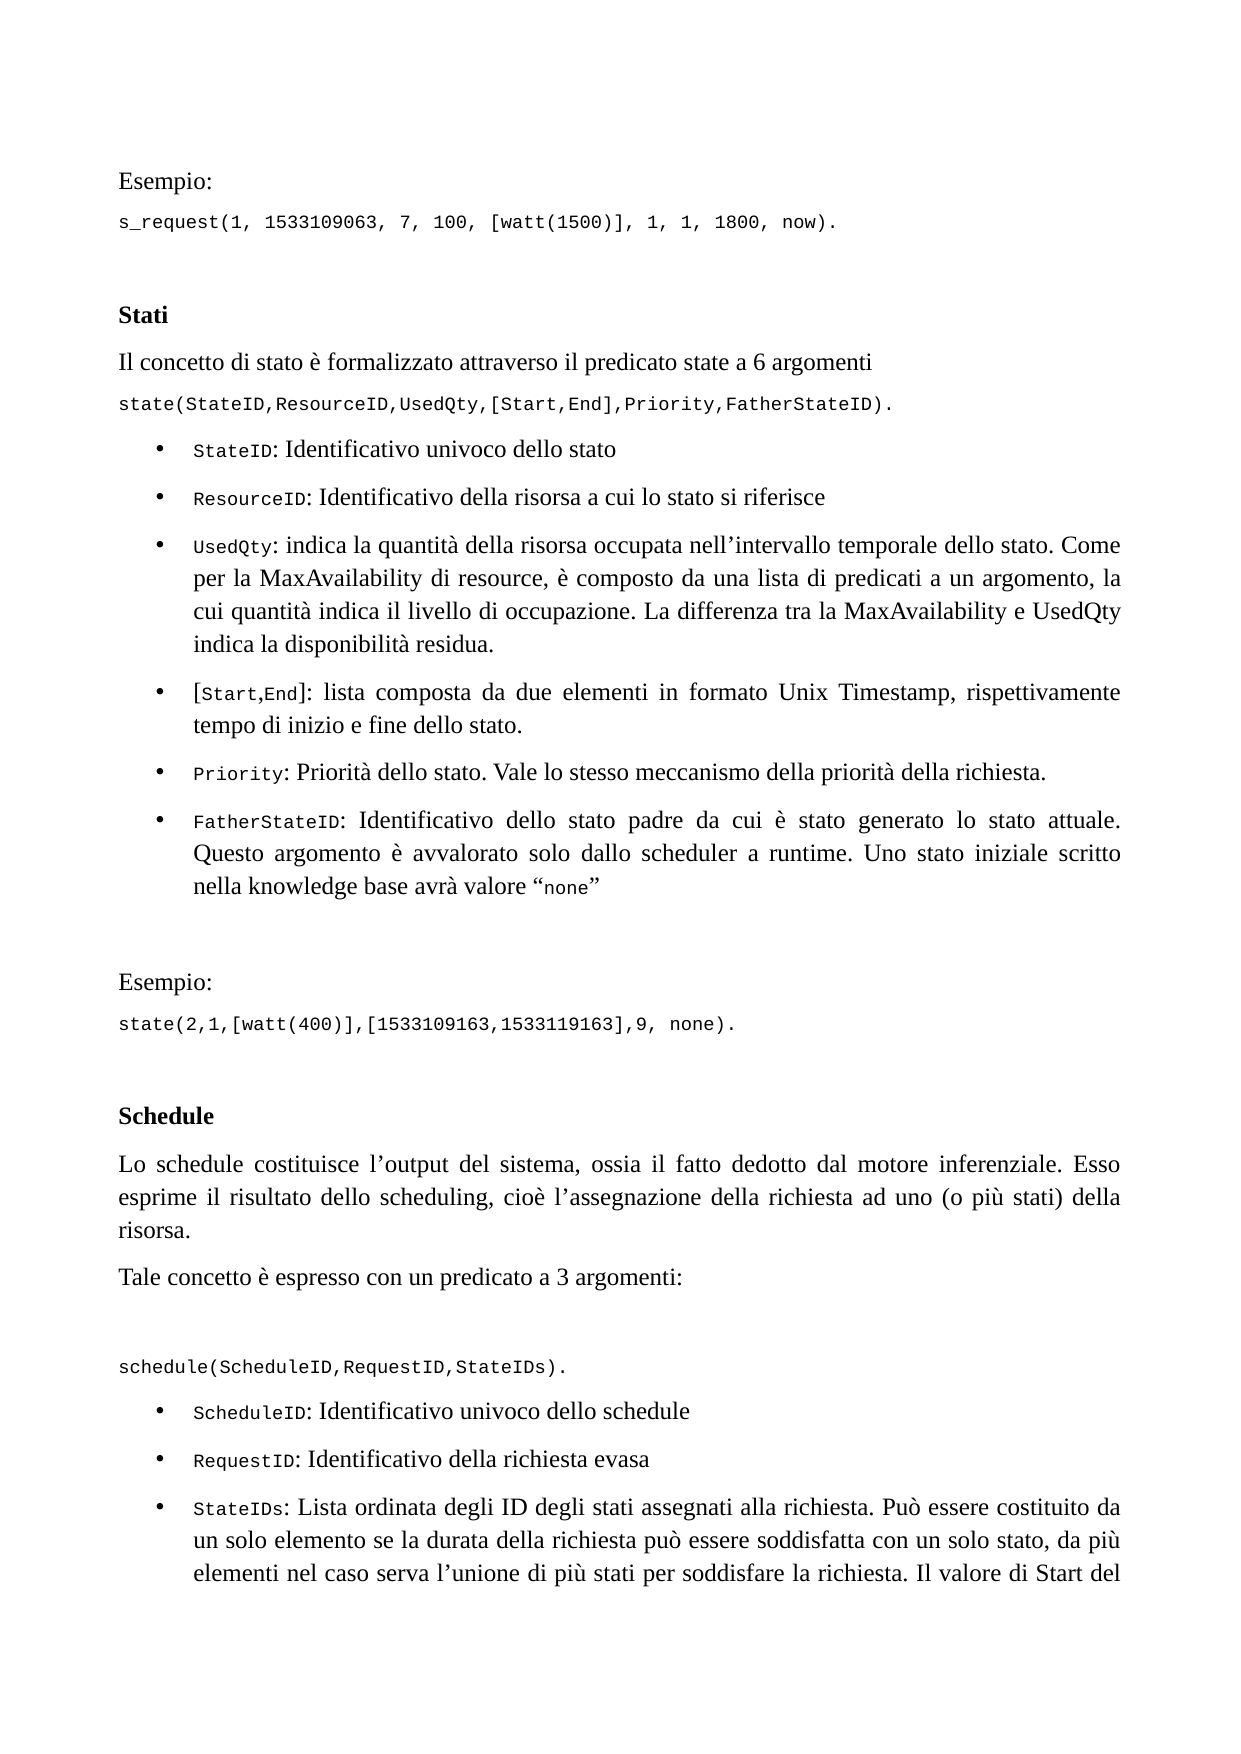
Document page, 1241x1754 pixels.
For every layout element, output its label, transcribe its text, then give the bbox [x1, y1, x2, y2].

list StateIDs: Lista ordinata degli ID degli stati assegnati alla richiesta. Può essere costituito da un solo elemento se la durata della richiesta può essere soddisfatta con un solo stato, da più elementi nel caso serva l’unione di più stati per soddisfare la richiesta. Il valore di Start del [156, 1492, 1122, 1587]
text Stati [118, 300, 1122, 329]
list ScheduleID: Identificativo univoco dello schedule [156, 1396, 1122, 1425]
text Esempio: [118, 967, 1122, 996]
list FatherStateID: Identificativo dello stato padre da cui è stato generato lo stato attuale. Questo argomento è avvalorato solo dallo scheduler a runtime. Uno stato iniziale scritto nella knowledge base avrà valore “none” [156, 805, 1122, 900]
text Tale concetto è espresso con un predicato a 3 argomenti: [118, 1262, 1122, 1291]
list [Start,End]: lista composta da due elementi in formato Unix Timestamp, rispettivamente tempo di inizio e fine dello stato. [156, 677, 1122, 738]
text s_request(1, 1533109063, 7, 100, [watt(1500)], 1, 1, 1800, now). [118, 213, 1122, 234]
list Priority: Priorità dello stato. Vale lo stesso meccanismo della priorità della richiesta. [156, 757, 1122, 786]
text state(StateID,ResourceID,UsedQty,[Start,End],Priority,FatherStateID). [118, 395, 1122, 416]
text Esempio: [118, 166, 1122, 194]
text Il concetto di stato è formalizzato attraverso il predicato state a 6 argomenti [118, 347, 1122, 376]
text schedule(ScheduleID,RequestID,StateIDs). [118, 1357, 1122, 1379]
list RequestID: Identificativo della richiesta evasa [156, 1444, 1122, 1473]
list UsedQty: indica la quantità della risorsa occupata nell’intervallo temporale dello stato. Come per la MaxAvailability di resource, è composto da una lista di predicati a un argomento, la cui quantità indica il livello di occupazione. La differenza tra la MaxAvailability e UsedQty indica la disponibilità residua. [156, 530, 1122, 658]
list StateID: Identificativo univoco dello stato [156, 434, 1122, 463]
text Schedule [118, 1101, 1122, 1130]
text Lo schedule costituisce l’output del sistema, ossia il fatto dedotto dal motore inferenziale. Esso esprime il risultato dello scheduling, cioè l’assegnazione della richiesta ad uno (o più stati) della risorsa. [118, 1149, 1122, 1243]
list ResourceID: Identificativo della risorsa a cui lo stato si riferisce [156, 482, 1122, 511]
text state(2,1,[watt(400)],[1533109163,1533119163],9, none). [118, 1014, 1122, 1036]
